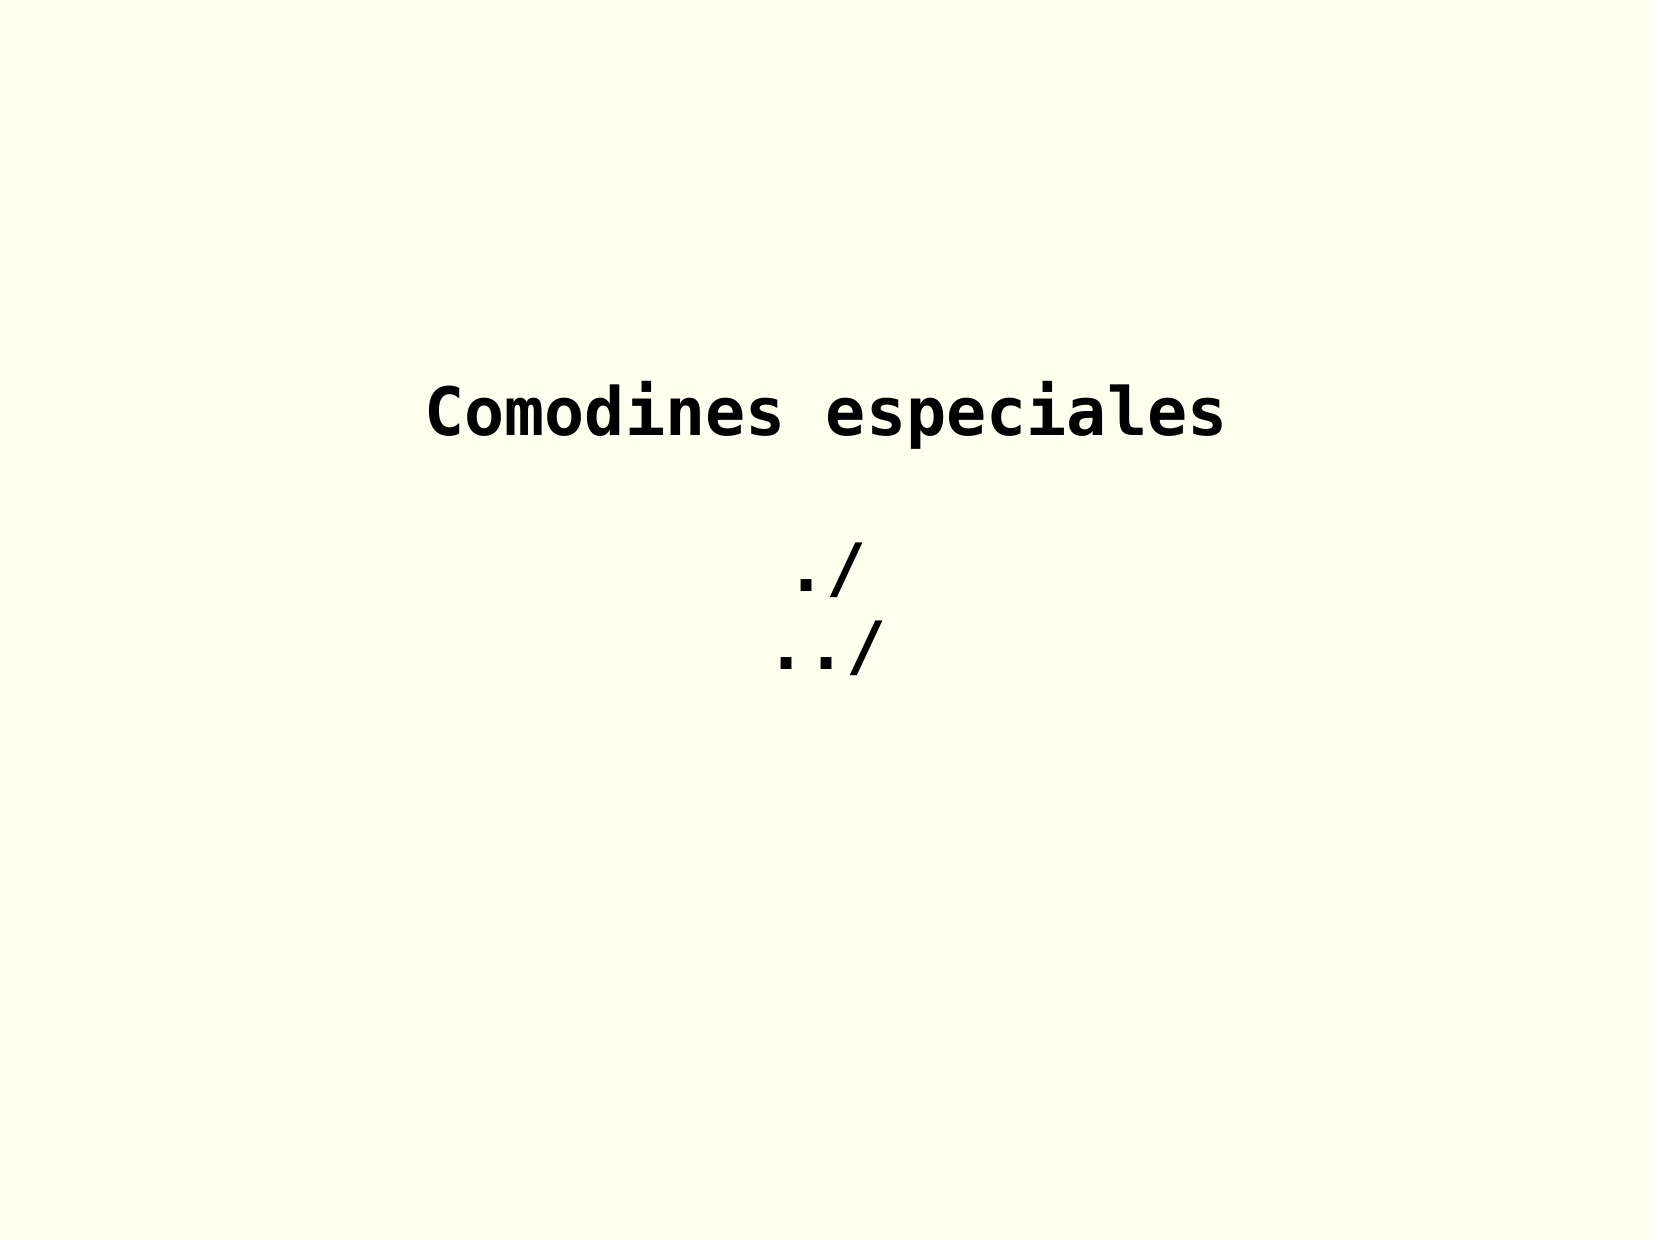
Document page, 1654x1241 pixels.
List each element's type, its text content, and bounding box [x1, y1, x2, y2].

subtitle Comodines especiales ./ ../ [82, 49, 1571, 1010]
